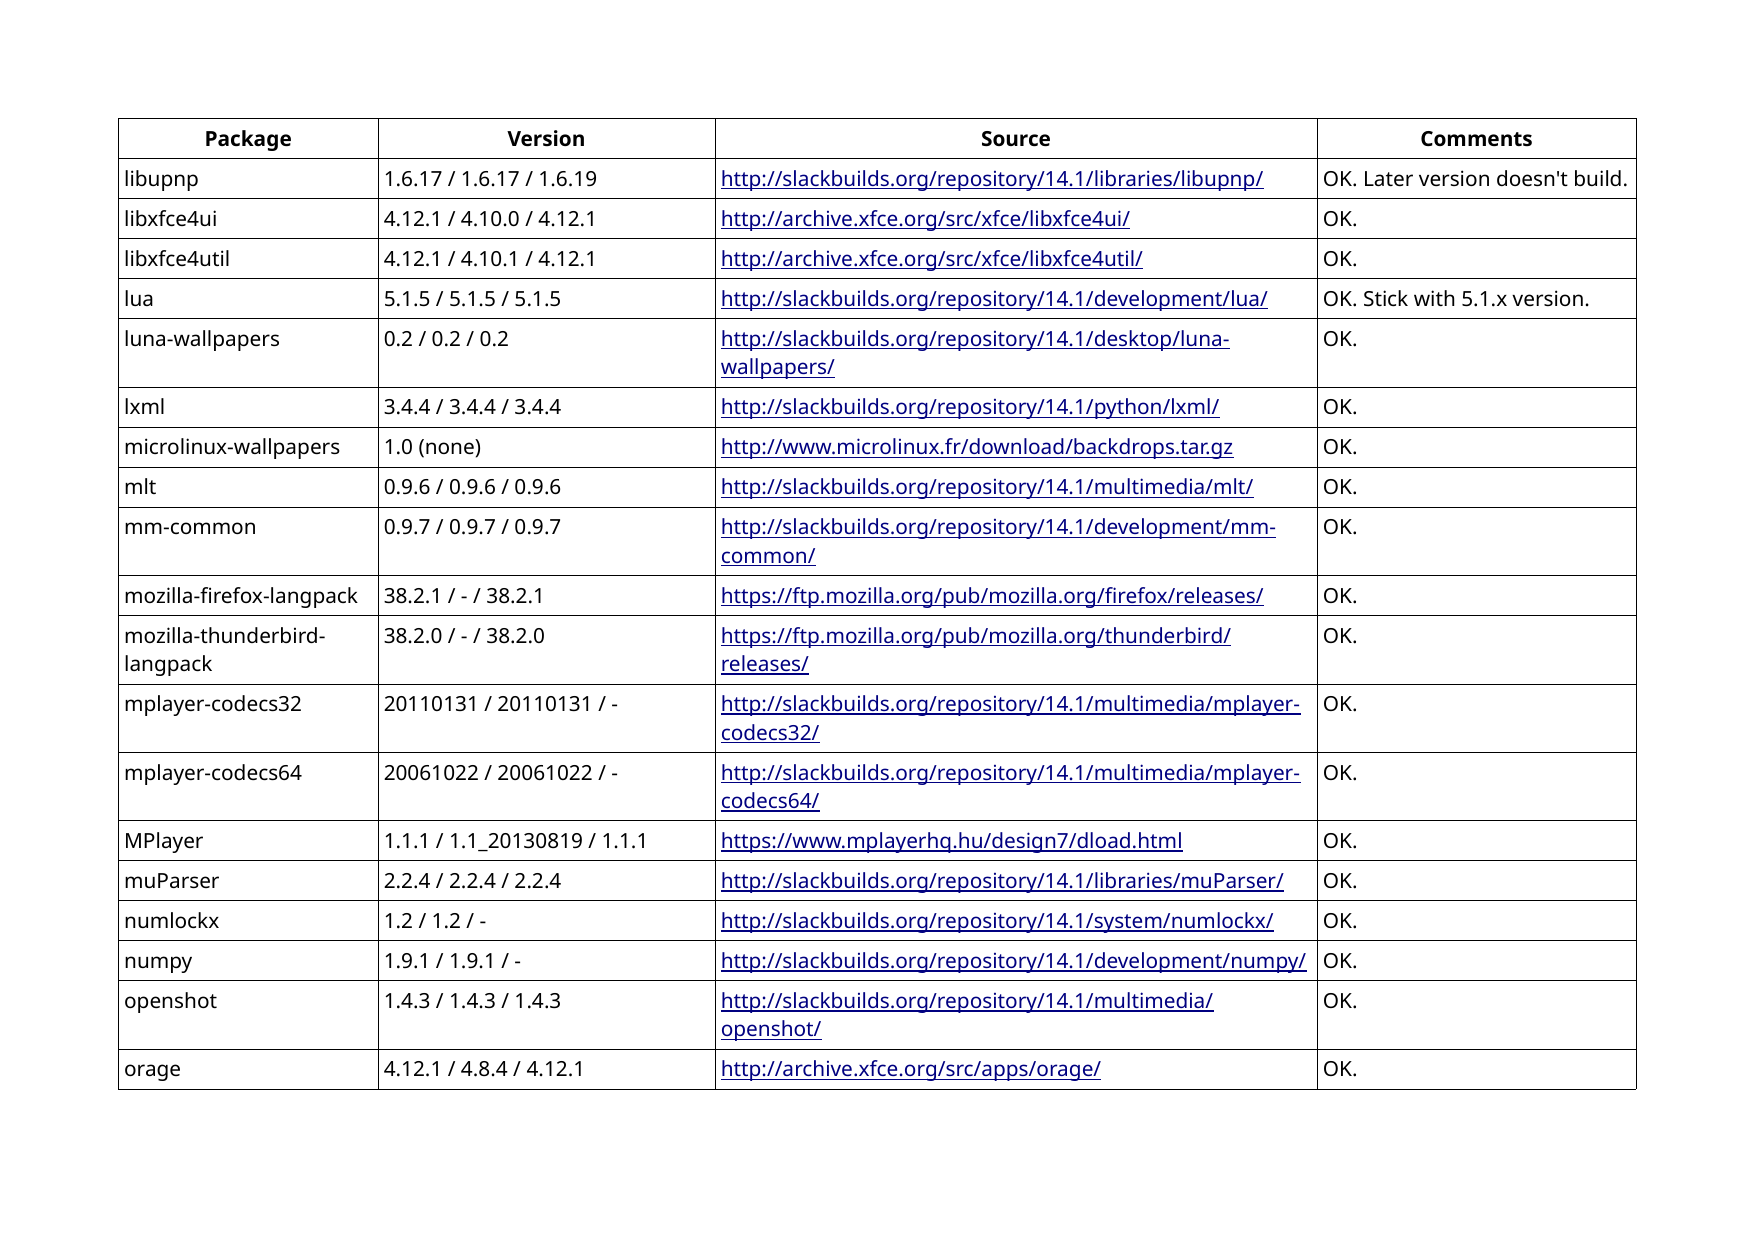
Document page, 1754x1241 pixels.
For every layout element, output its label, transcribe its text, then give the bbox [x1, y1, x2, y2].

table_cell 1.9.1 / 1.9.1 / - [379, 941, 715, 980]
table_cell OK. [1318, 239, 1636, 278]
table_cell libxfce4util [119, 239, 378, 278]
table_cell http://slackbuilds.org/repository/14.1/multimedia/mplayer-codecs32/ [716, 685, 1317, 752]
table_cell 1.4.3 / 1.4.3 / 1.4.3 [379, 981, 715, 1049]
table_cell OK. [1318, 428, 1636, 467]
table_cell http://slackbuilds.org/repository/14.1/development/numpy/ [716, 941, 1317, 980]
table_cell OK. Later version doesn't build. [1318, 159, 1636, 198]
table_cell OK. [1318, 468, 1636, 507]
table_cell lua [119, 279, 378, 318]
table_cell http://archive.xfce.org/src/apps/orage/ [716, 1050, 1317, 1089]
table_cell numlockx [119, 901, 378, 940]
table_cell 4.12.1 / 4.10.1 / 4.12.1 [379, 239, 715, 278]
table_cell openshot [119, 981, 378, 1049]
table_cell muParser [119, 861, 378, 900]
table_cell luna-wallpapers [119, 319, 378, 387]
table_cell 4.12.1 / 4.8.4 / 4.12.1 [379, 1050, 715, 1089]
table_cell http://www.microlinux.fr/download/backdrops.tar.gz [716, 428, 1317, 467]
table_cell OK. [1318, 508, 1636, 575]
table_cell OK. [1318, 319, 1636, 387]
table_header Version [379, 119, 715, 158]
table_cell OK. [1318, 753, 1636, 820]
table_header Source [716, 119, 1317, 158]
table_cell http://archive.xfce.org/src/xfce/libxfce4ui/ [716, 199, 1317, 238]
table_cell OK. [1318, 1050, 1636, 1089]
table_cell libxfce4ui [119, 199, 378, 238]
table_cell 1.0 (none) [379, 428, 715, 467]
table_cell 2.2.4 / 2.2.4 / 2.2.4 [379, 861, 715, 900]
table_cell OK. [1318, 901, 1636, 940]
table_cell 1.2 / 1.2 / - [379, 901, 715, 940]
table_cell 20061022 / 20061022 / - [379, 753, 715, 820]
table_cell mlt [119, 468, 378, 507]
table_cell 0.9.7 / 0.9.7 / 0.9.7 [379, 508, 715, 575]
table_cell OK. [1318, 199, 1636, 238]
table_cell http://slackbuilds.org/repository/14.1/development/mm-common/ [716, 508, 1317, 575]
table_cell http://archive.xfce.org/src/xfce/libxfce4util/ [716, 239, 1317, 278]
table_cell http://slackbuilds.org/repository/14.1/desktop/luna-wallpapers/ [716, 319, 1317, 387]
table_cell mozilla-firefox-langpack [119, 576, 378, 615]
table_cell http://slackbuilds.org/repository/14.1/multimedia/mplayer-codecs64/ [716, 753, 1317, 820]
table_cell http://slackbuilds.org/repository/14.1/libraries/libupnp/ [716, 159, 1317, 198]
table_cell 1.6.17 / 1.6.17 / 1.6.19 [379, 159, 715, 198]
table_cell 0.9.6 / 0.9.6 / 0.9.6 [379, 468, 715, 507]
table_cell OK. [1318, 821, 1636, 860]
table_header Comments [1318, 119, 1636, 158]
table_cell 5.1.5 / 5.1.5 / 5.1.5 [379, 279, 715, 318]
table_cell 20110131 / 20110131 / - [379, 685, 715, 752]
table_cell https://ftp.mozilla.org/pub/mozilla.org/firefox/releases/ [716, 576, 1317, 615]
table_cell MPlayer [119, 821, 378, 860]
table_cell lxml [119, 388, 378, 427]
table_cell OK. [1318, 388, 1636, 427]
table_cell 1.1.1 / 1.1_20130819 / 1.1.1 [379, 821, 715, 860]
table_cell OK. Stick with 5.1.x version. [1318, 279, 1636, 318]
table_cell mozilla-thunderbird-langpack [119, 616, 378, 683]
table_cell numpy [119, 941, 378, 980]
table_cell http://slackbuilds.org/repository/14.1/multimedia/openshot/ [716, 981, 1317, 1049]
table_cell mm-common [119, 508, 378, 575]
table_cell 38.2.0 / - / 38.2.0 [379, 616, 715, 683]
table_cell 4.12.1 / 4.10.0 / 4.12.1 [379, 199, 715, 238]
table_cell orage [119, 1050, 378, 1089]
table_cell https://www.mplayerhq.hu/design7/dload.html [716, 821, 1317, 860]
table_cell OK. [1318, 941, 1636, 980]
table_cell OK. [1318, 576, 1636, 615]
table_cell http://slackbuilds.org/repository/14.1/python/lxml/ [716, 388, 1317, 427]
table_cell http://slackbuilds.org/repository/14.1/libraries/muParser/ [716, 861, 1317, 900]
table_cell http://slackbuilds.org/repository/14.1/multimedia/mlt/ [716, 468, 1317, 507]
table_cell OK. [1318, 981, 1636, 1049]
table_cell OK. [1318, 685, 1636, 752]
table_cell 0.2 / 0.2 / 0.2 [379, 319, 715, 387]
table_cell microlinux-wallpapers [119, 428, 378, 467]
table_cell http://slackbuilds.org/repository/14.1/system/numlockx/ [716, 901, 1317, 940]
table_cell 3.4.4 / 3.4.4 / 3.4.4 [379, 388, 715, 427]
table_cell mplayer-codecs32 [119, 685, 378, 752]
table_cell http://slackbuilds.org/repository/14.1/development/lua/ [716, 279, 1317, 318]
table_cell 38.2.1 / - / 38.2.1 [379, 576, 715, 615]
table_cell libupnp [119, 159, 378, 198]
table_cell OK. [1318, 861, 1636, 900]
table_cell mplayer-codecs64 [119, 753, 378, 820]
table_cell https://ftp.mozilla.org/pub/mozilla.org/thunderbird/releases/ [716, 616, 1317, 683]
table_header Package [119, 119, 378, 158]
table_cell OK. [1318, 616, 1636, 683]
